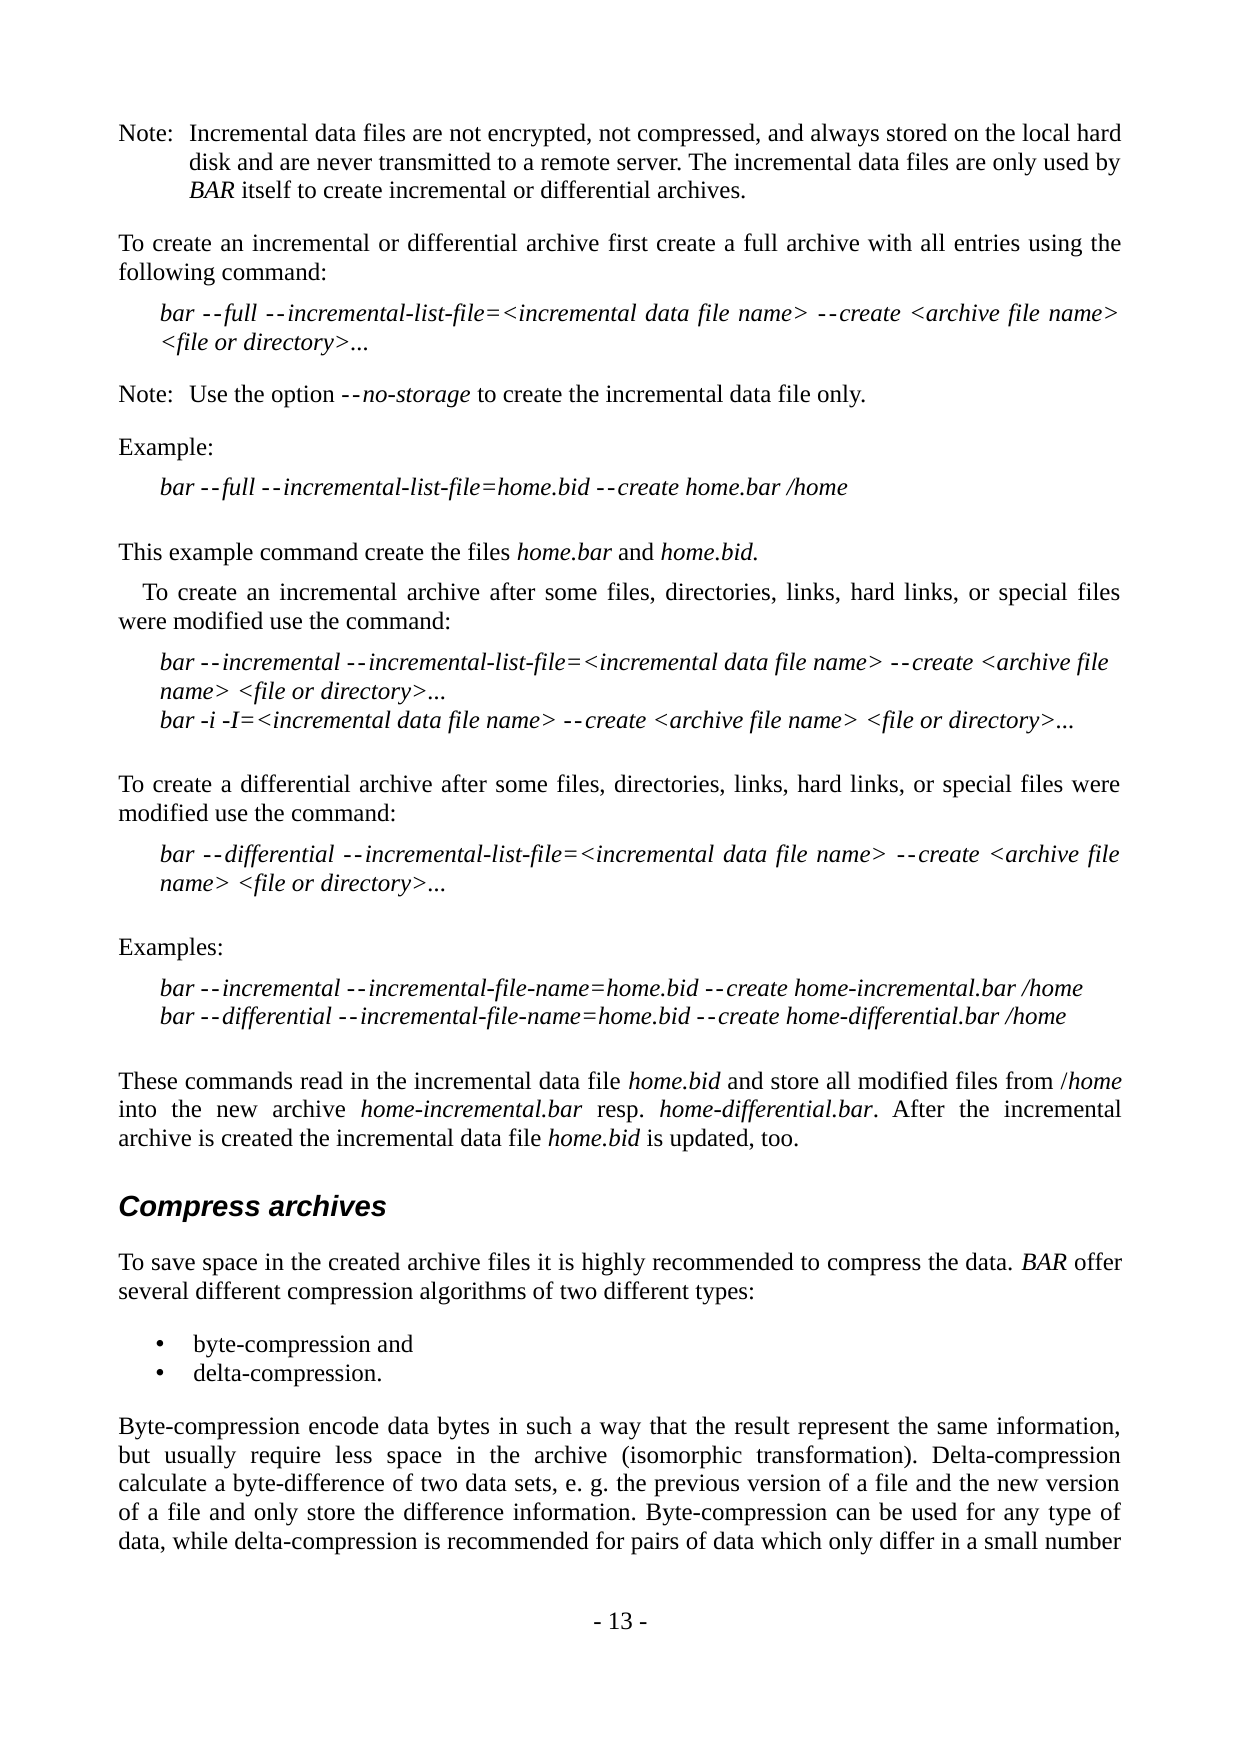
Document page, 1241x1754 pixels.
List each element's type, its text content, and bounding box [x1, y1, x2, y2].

text Byte-compression encode data bytes in such a way that the result represent the same information, but usually require less space in the archive (isomorphic transformation). Delta-compression calculate a byte-difference of two data sets, e. g. the previous version of a file and the new version of a file and only store the difference information. Byte-compression can be used for any type of data, while delta-compression is recommended for pairs of data which only differ in a small number [118, 1411, 1122, 1555]
text Example: [118, 432, 1122, 460]
text To create a differential archive after some files, directories, links, hard links, or special files were modified use the command: [118, 769, 1122, 827]
text Examples: [118, 932, 1122, 961]
text Note: Use the option ‑‑no-storage to create the incremental data file only. [118, 379, 1122, 408]
text bar ‑‑differential ‑‑incremental-list-file=<incremental data file name> ‑‑create <archive file name> <file or directory>... [159, 839, 1122, 896]
text To save space in the created archive files it is highly recommended to compress the data. BAR offer several different compression algorithms of two different types: [118, 1247, 1122, 1304]
subtitle Compress archives [118, 1189, 1122, 1223]
text bar ‑‑incremental ‑‑incremental-list-file=<incremental data file name> ‑‑create <archive file name> <file or directory>... [159, 647, 1122, 705]
text bar ‑‑incremental ‑‑incremental-file-name=home.bid ‑‑create home-incremental.bar /home [159, 973, 1122, 1001]
list byte-compression and [156, 1329, 1122, 1358]
text Note: Incremental data files are not encrypted, not compressed, and always stored on the local hard disk and are never transmitted to a remote server. The incremental data files are only used by BAR itself to create incremental or differential archives. [118, 118, 1122, 204]
text bar ‑‑full ‑‑incremental-list-file=<incremental data file name> ‑‑create <archive file name> <file or directory>... [159, 298, 1122, 355]
text To create an incremental archive after some files, directories, links, hard links, or special files were modified use the command: [118, 577, 1122, 635]
text This example command create the files home.bar and home.bid. [118, 537, 1122, 566]
text These commands read in the incremental data file home.bid and store all modified files from /home into the new archive home-incremental.bar resp. home-differential.bar. After the incremental archive is created the incremental data file home.bid is updated, too. [118, 1066, 1122, 1152]
text To create an incremental or differential archive first create a full archive with all entries using the following command: [118, 228, 1122, 286]
text bar ‑‑differential ‑‑incremental-file-name=home.bid ‑‑create home-differential.bar /home [159, 1001, 1122, 1030]
text bar ‑‑full ‑‑incremental-list-file=home.bid ‑‑create home.bar /home [159, 472, 1122, 501]
list delta-compression. [156, 1358, 1122, 1387]
text bar -i -I=<incremental data file name> ‑‑create <archive file name> <file or directory>... [159, 705, 1122, 734]
